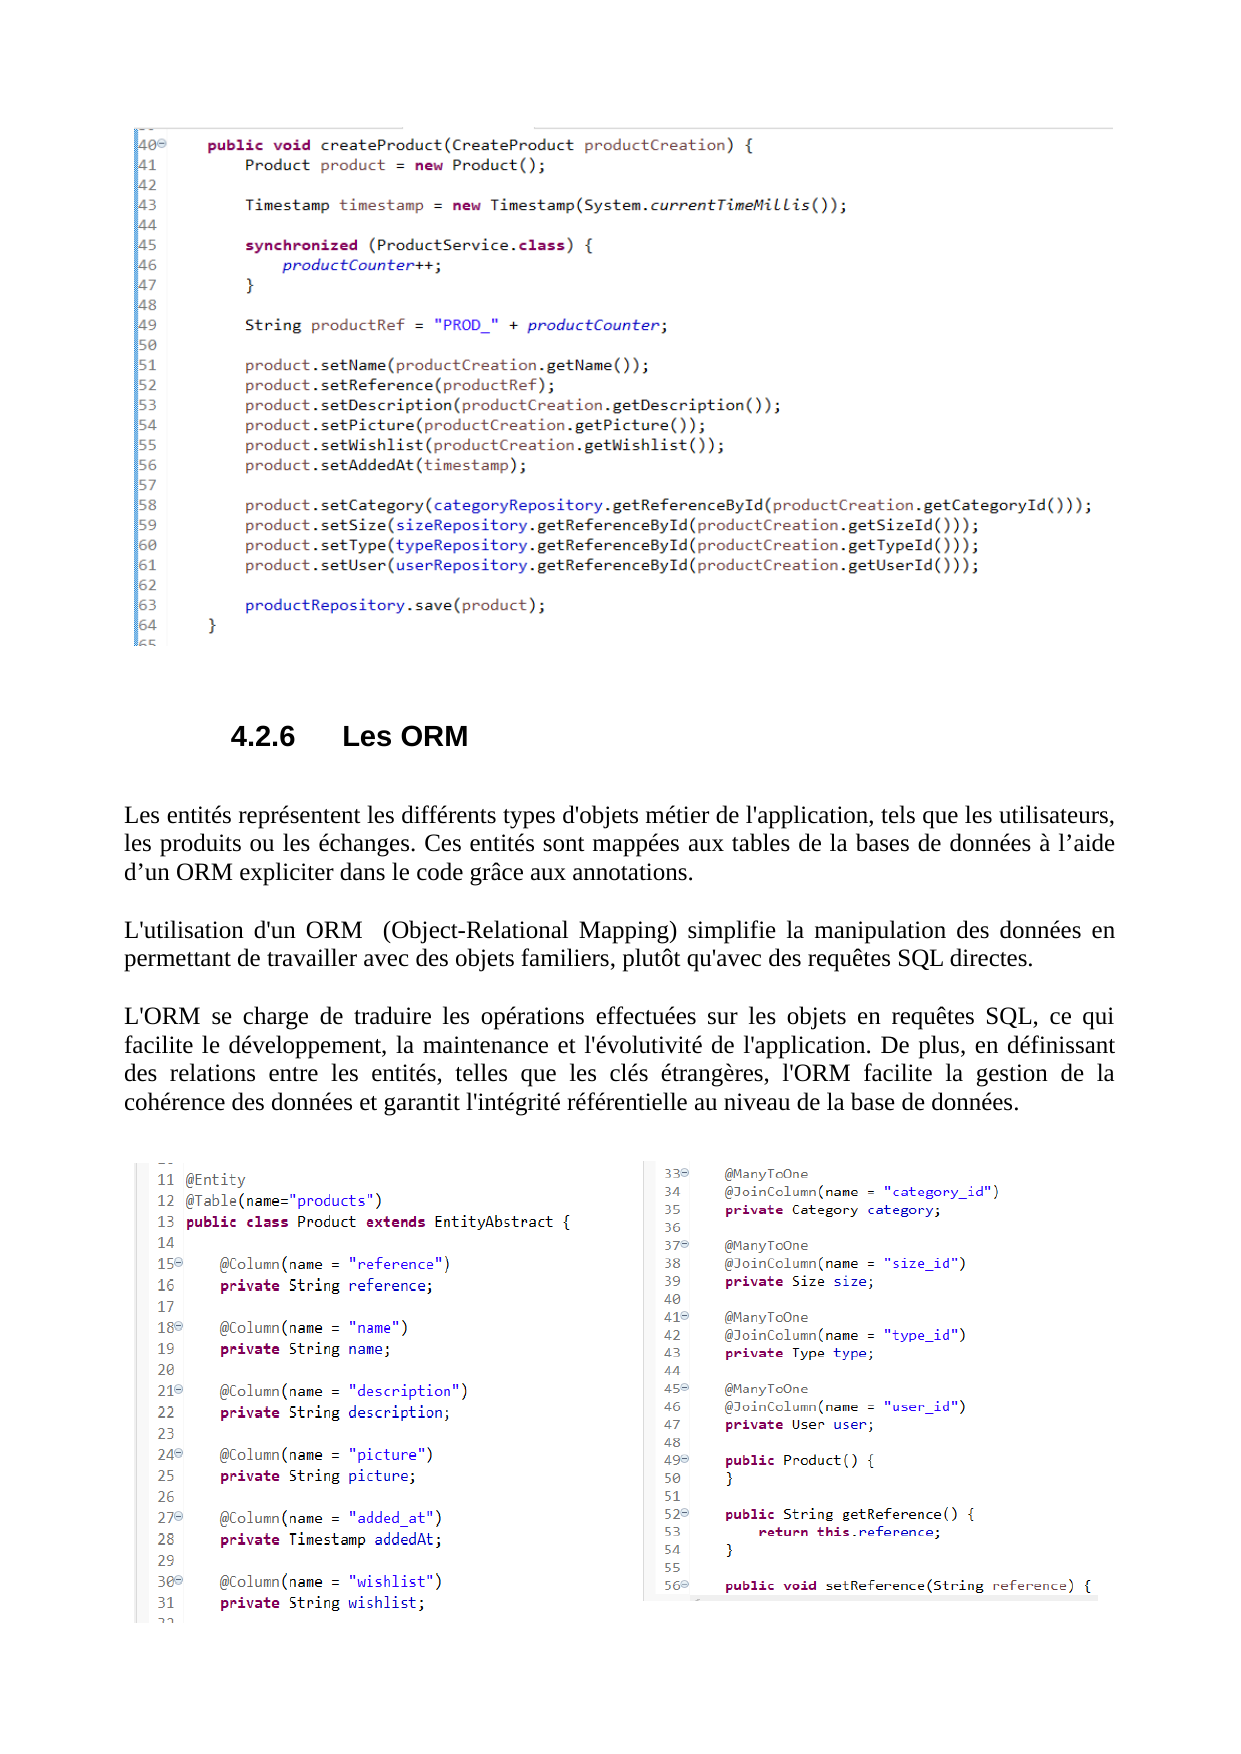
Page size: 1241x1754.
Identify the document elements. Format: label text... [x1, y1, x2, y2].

picture [134, 127, 1113, 646]
subtitle Les ORM [231, 719, 1122, 753]
picture [643, 1161, 1098, 1601]
table_cell [118, 118, 1122, 676]
picture [134, 1163, 603, 1623]
table_cell [620, 1150, 1122, 1622]
table_cell [118, 1150, 620, 1622]
table_header Les entités représentent les différents types d'objets métier de l'application, tels que les utilisateurs, les produits ou les échanges. Ces entités sont mappées aux tables de la bases de données à l’aide d’un ORM expliciter dans le code grâce aux annotations. L'utilisation d'un ORM (Object-Relational Mapping) simplifie la manipulation des données en permettant de travailler avec des objets familiers, plutôt qu'avec des requêtes SQL directes. L'ORM se charge de traduire les opérations effectuées sur les objets en requêtes SQL, ce qui facilite le développement, la maintenance et l'évolutivité de l'application. De plus, en définissant des relations entre les entités, telles que les clés étrangères, l'ORM facilite la gestion de la cohérence des données et garantit l'intégrité référentielle au niveau de la base de données. [118, 794, 1122, 1150]
